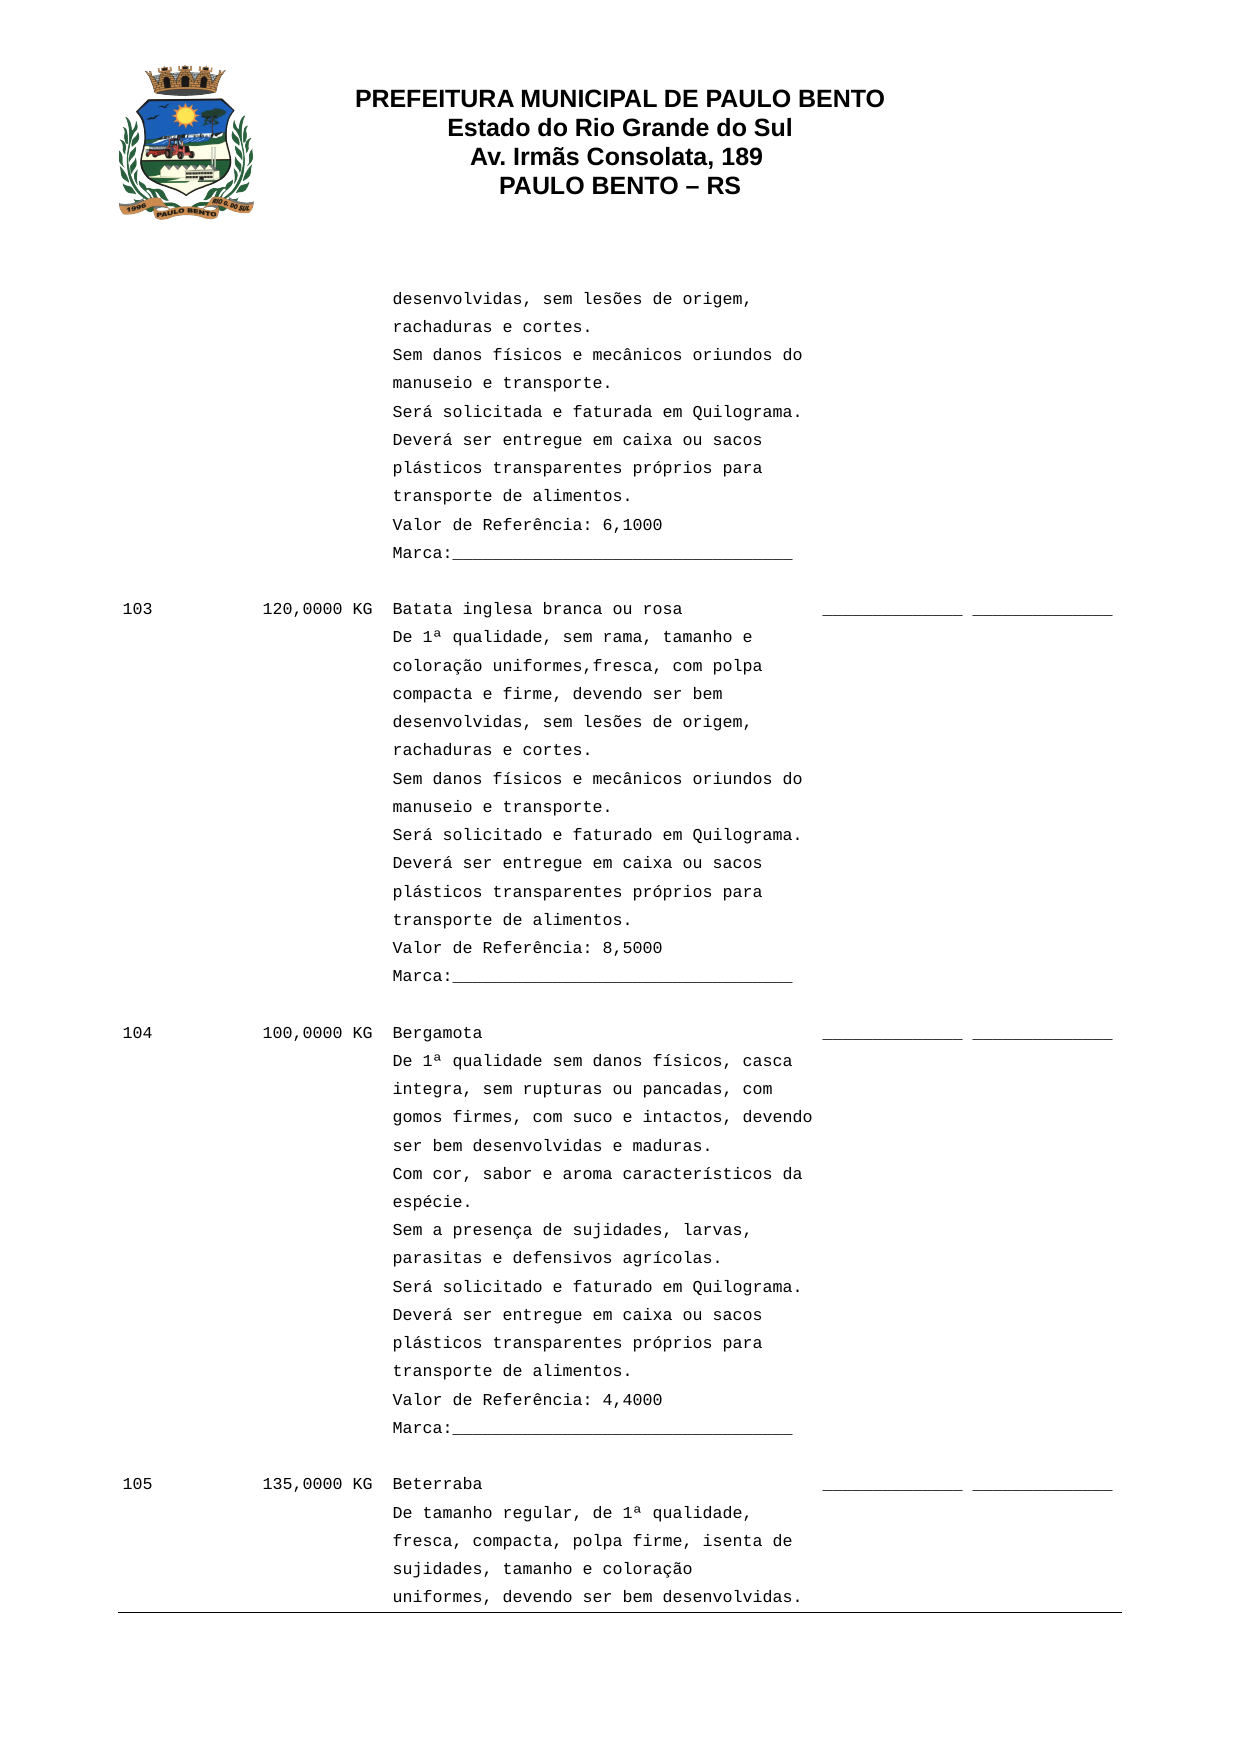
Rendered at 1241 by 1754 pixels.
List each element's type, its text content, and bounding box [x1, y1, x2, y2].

picture [118, 65, 254, 220]
text desenvolvidas, sem lesões de origem, rachaduras e cortes. Sem danos físicos e mecânicos oriundos do manuseio e transporte. Será solicitada e faturada em Quilograma. Deverá ser entregue em caixa ou sacos plásticos transparentes próprios para transporte de alimentos. Valor de Referência: 6,1000 Marca:__________________________________ 103 120,0000 KG Batata inglesa branca ou rosa ______________ ______________ De 1ª qualidade, sem rama, tamanho e coloração uniformes,fresca, com polpa compacta e firme, devendo ser bem desenvolvidas, sem lesões de origem, rachaduras e cortes. Sem danos físicos e mecânicos oriundos do manuseio e transporte. Será solicitado e faturado em Quilograma. Deverá ser entregue em caixa ou sacos plásticos transparentes próprios para transporte de alimentos. Valor de Referência: 8,5000 Marca:__________________________________ 104 100,0000 KG Bergamota ______________ ______________ De 1ª qualidade sem danos físicos, casca integra, sem rupturas ou pancadas, com gomos firmes, com suco e intactos, devendo ser bem desenvolvidas e maduras. Com cor, sabor e aroma característicos da espécie. Sem a presença de sujidades, larvas, parasitas e defensivos agrícolas. Será solicitado e faturado em Quilograma. Deverá ser entregue em caixa ou sacos plásticos transparentes próprios para transporte de alimentos. Valor de Referência: 4,4000 Marca:__________________________________ 105 135,0000 KG Beterraba ______________ ______________ De tamanho regular, de 1ª qualidade, fresca, compacta, polpa firme, isenta de sujidades, tamanho e coloração uniformes, devendo ser bem desenvolvidas. [118, 286, 1122, 1612]
